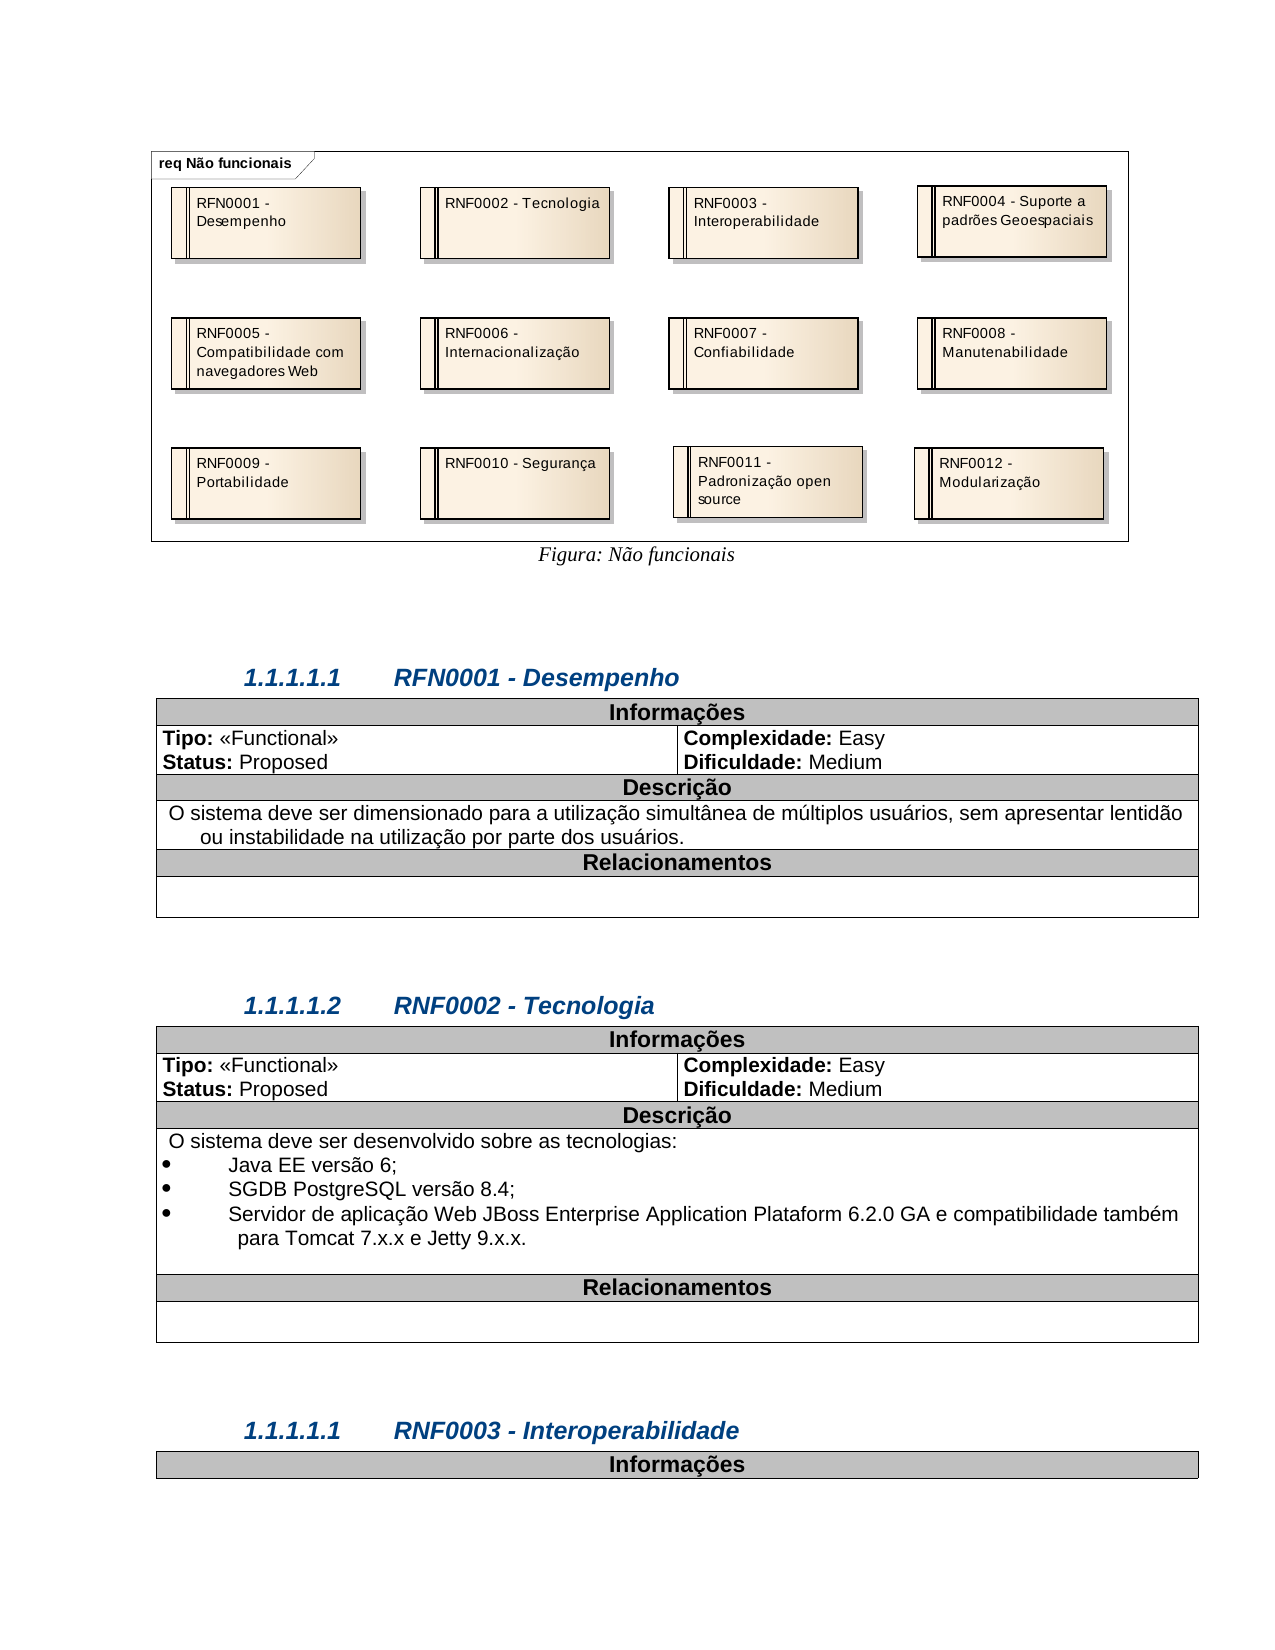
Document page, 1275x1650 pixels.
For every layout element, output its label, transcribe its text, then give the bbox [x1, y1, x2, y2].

table_cell O sistema deve ser desenvolvido sobre as tecnologias: Java EE versão 6; SGDB PostgreSQL versão 8.4; Servidor de aplicação Web JBoss Enterprise Application Plataform 6.2.0 GA e compatibilidade também para Tomcat 7.x.x e Jetty 9.x.x. [157, 1129, 1198, 1274]
table_header Informações [157, 1027, 1198, 1053]
table_header Informações [157, 1452, 1198, 1478]
table_cell Complexidade: Easy Dificuldade: Medium [678, 726, 1198, 773]
table_cell Relacionamentos [157, 850, 1198, 876]
table_cell [157, 877, 1198, 917]
table_cell Tipo: «Functional» Status: Proposed [157, 726, 677, 773]
subtitle RNF0003 - Interoperabilidade [244, 1416, 1125, 1444]
table_cell Tipo: «Functional» Status: Proposed [157, 1054, 677, 1101]
table_cell Descrição [157, 1102, 1198, 1128]
subtitle RFN0001 - Desempenho [244, 663, 1125, 692]
table_cell Complexidade: Easy Dificuldade: Medium [678, 1054, 1198, 1101]
table_cell Relacionamentos [157, 1275, 1198, 1301]
subtitle RNF0002 - Tecnologia [244, 991, 1125, 1019]
table_header Informações [157, 699, 1198, 725]
table_cell O sistema deve ser dimensionado para a utilização simultânea de múltiplos usuários, sem apresentar lentidão ou instabilidade na utilização por parte dos usuários. [157, 801, 1198, 849]
table_cell Descrição [157, 775, 1198, 800]
table_cell [157, 1302, 1198, 1342]
text Figura: Não funcionais [150, 542, 1125, 566]
